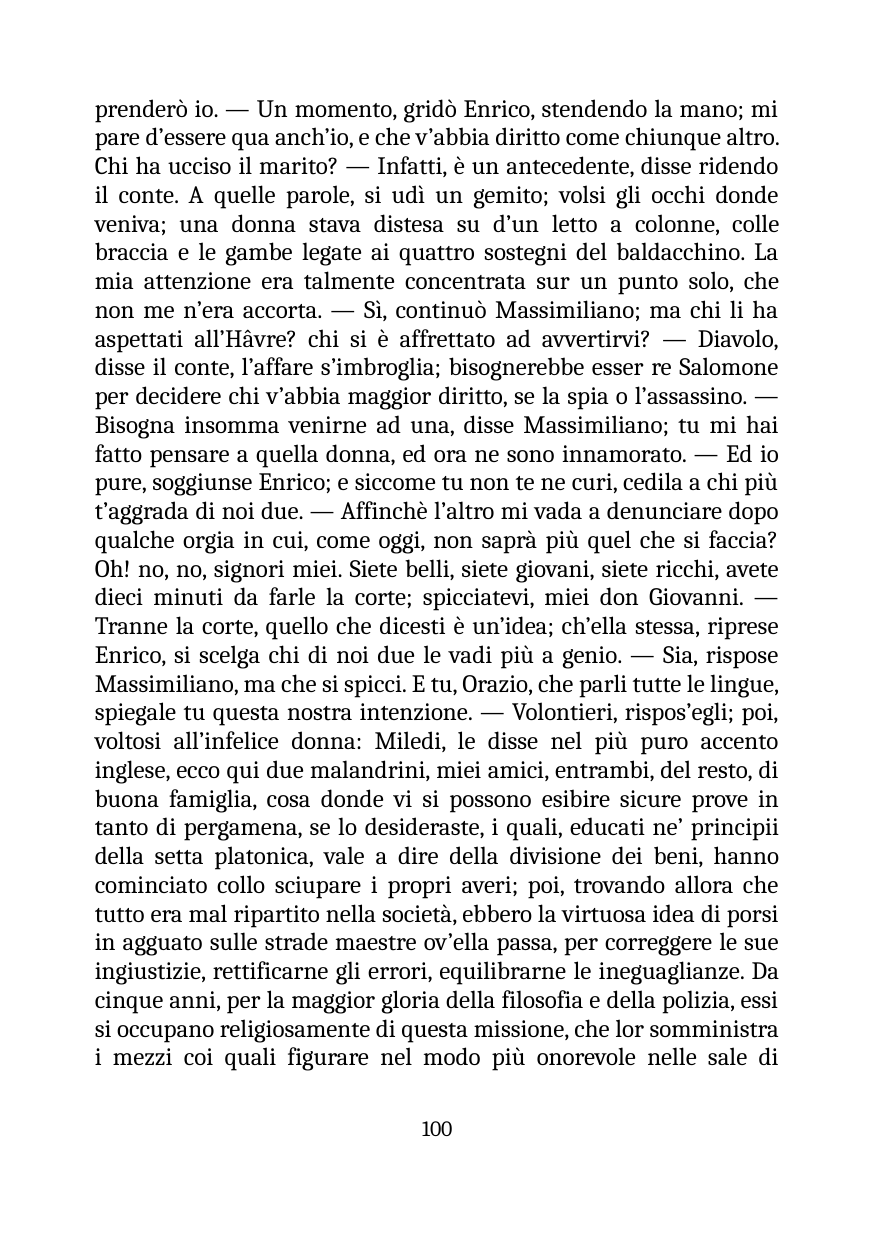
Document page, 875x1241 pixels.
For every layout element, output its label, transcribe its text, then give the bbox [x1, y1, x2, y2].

text prenderò io. — Un momento, gridò Enrico, stendendo la mano; mi pare d’essere qua anch’io, e che v’abbia diritto come chiunque altro. Chi ha ucciso il marito? — Infatti, è un antecedente, disse ridendo il conte. A quelle parole, si udì un gemito; volsi gli occhi donde veniva; una donna stava distesa su d’un letto a colonne, colle braccia e le gambe legate ai quattro sostegni del baldacchino. La mia attenzione era talmente concentrata sur un punto solo, che non me n’era accorta. — Sì, continuò Massimiliano; ma chi li ha aspettati all’Hâvre? chi si è affrettato ad avvertirvi? — Diavolo, disse il conte, l’affare s’imbroglia; bisognerebbe esser re Salomone per decidere chi v’abbia maggior diritto, se la spia o l’assassino. — Bisogna insomma venirne ad una, disse Massimiliano; tu mi hai fatto pensare a quella donna, ed ora ne sono innamorato. — Ed io pure, soggiunse Enrico; e siccome tu non te ne curi, cedila a chi più t’aggrada di noi due. — Affinchè l’altro mi vada a denunciare dopo qualche orgia in cui, come oggi, non saprà più quel che si faccia? Oh! no, no, signori miei. Siete belli, siete giovani, siete ricchi, avete dieci minuti da farle la corte; spicciatevi, miei don Giovanni. — Tranne la corte, quello che dicesti è un’idea; ch’ella stessa, riprese Enrico, si scelga chi di noi due le vadi più a genio. — Sia, rispose Massimiliano, ma che si spicci. E tu, Orazio, che parli tutte le lingue, spiegale tu questa nostra intenzione. — Volontieri, rispos’egli; poi, voltosi all’infelice donna: Miledi, le disse nel più puro accento inglese, ecco qui due malandrini, miei amici, entrambi, del resto, di buona famiglia, cosa donde vi si possono esibire sicure prove in tanto di pergamena, se lo desideraste, i quali, educati ne’ principii della setta platonica, vale a dire della divisione dei beni, hanno cominciato collo sciupare i propri averi; poi, trovando allora che tutto era mal ripartito nella società, ebbero la virtuosa idea di porsi in agguato sulle strade maestre ov’ella passa, per correggere le sue ingiustizie, rettificarne gli errori, equilibrarne le ineguaglianze. Da cinque anni, per la maggior gloria della filosofia e della polizia, essi si occupano religiosamente di questa missione, che lor somministra i mezzi coi quali figurare nel modo più onorevole nelle sale di [94, 94, 779, 1072]
